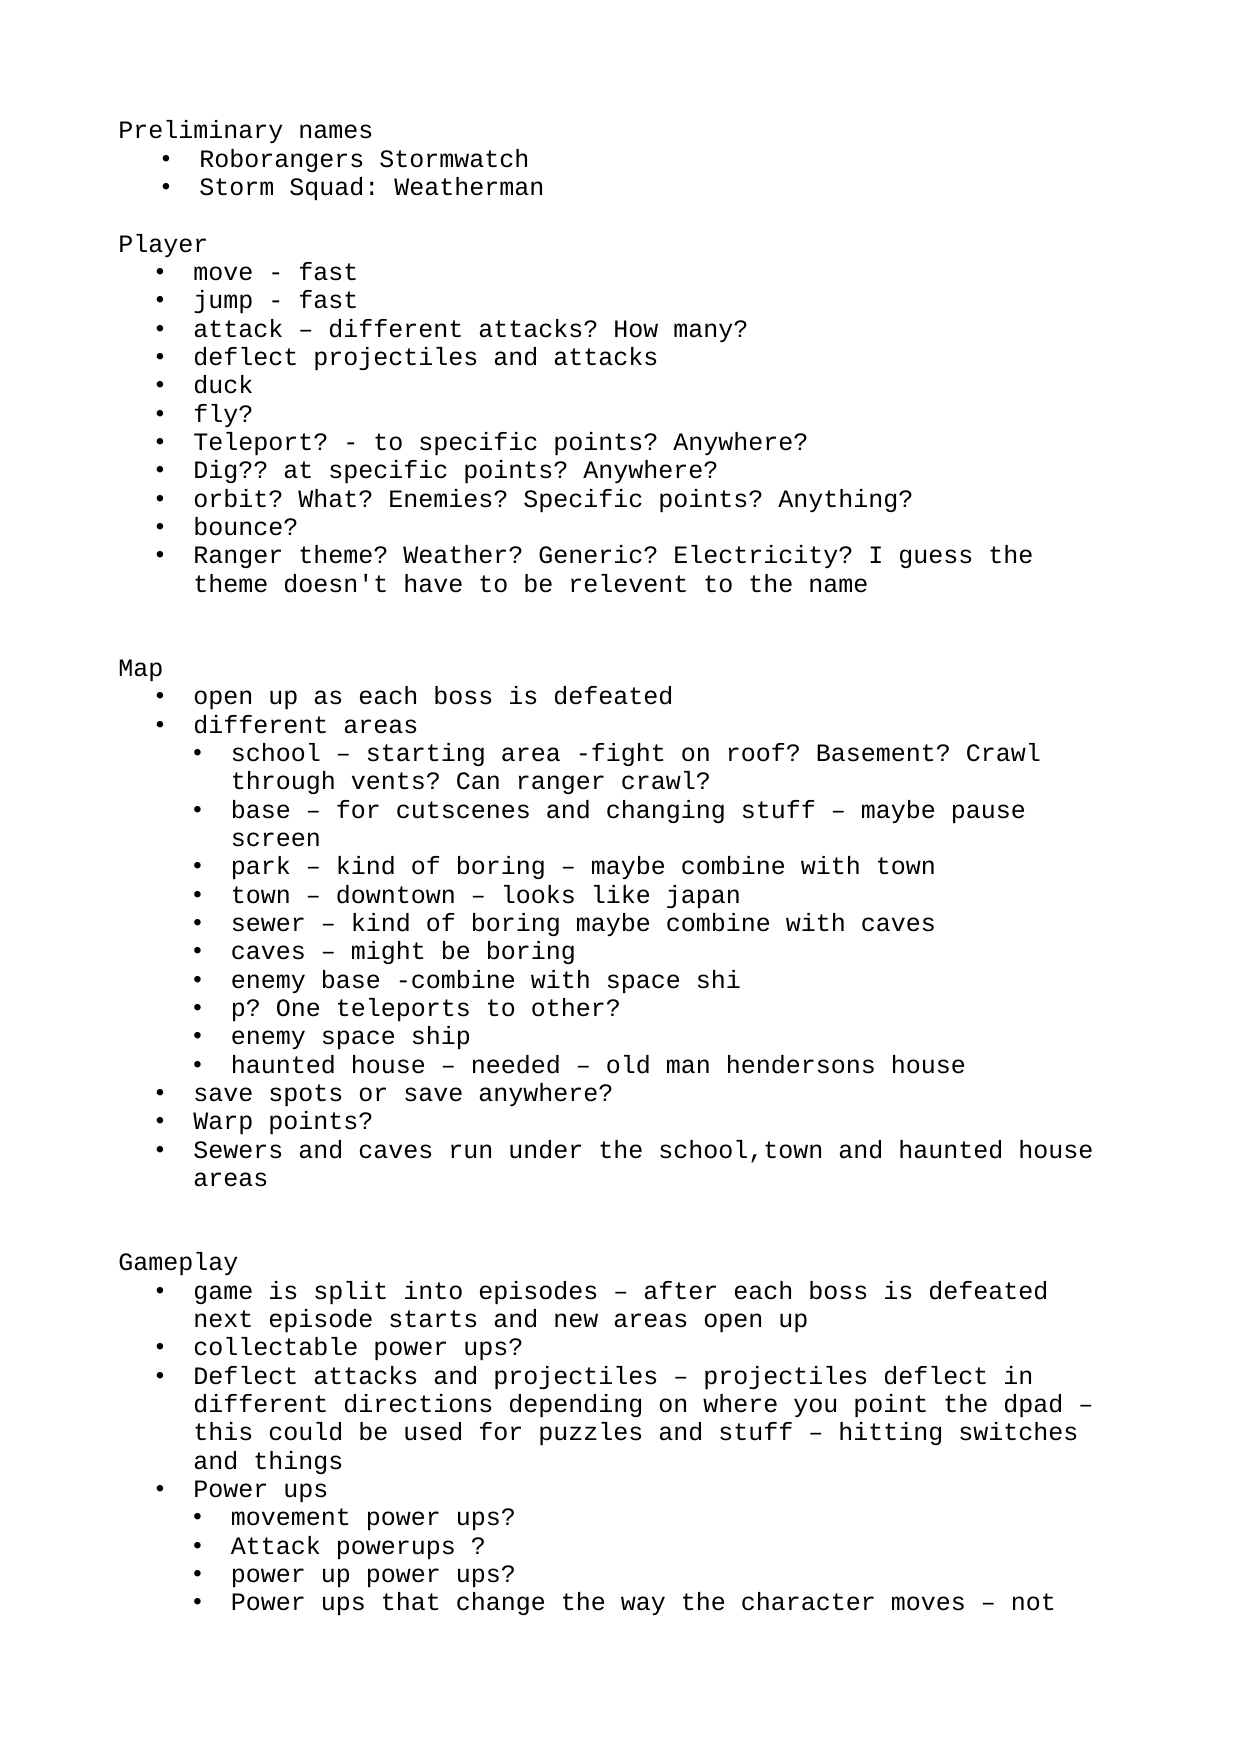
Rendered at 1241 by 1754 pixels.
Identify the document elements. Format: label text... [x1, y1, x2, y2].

list town – downtown – looks like japan [193, 882, 1122, 911]
list different areas [156, 712, 1122, 741]
list deflect projectiles and attacks [156, 344, 1122, 373]
list open up as each boss is defeated [156, 684, 1122, 712]
list Sewers and caves run under the school,town and haunted house areas [156, 1137, 1122, 1194]
text Gameplay [118, 1250, 1122, 1278]
list base – for cutscenes and changing stuff – maybe pause screen [193, 797, 1122, 854]
list Storm Squad: Weatherman [162, 175, 1122, 203]
list move - fast [156, 259, 1122, 288]
list orbit? What? Enemies? Specific points? Anything? [156, 486, 1122, 514]
list movement power ups? [193, 1505, 1122, 1533]
text Map [118, 656, 1122, 684]
list Warp points? [156, 1109, 1122, 1137]
list Dig?? at specific points? Anywhere? [156, 458, 1122, 486]
list game is split into episodes – after each boss is defeated next episode starts and new areas open up [156, 1278, 1122, 1335]
list Teleport? - to specific points? Anywhere? [156, 429, 1122, 458]
text Player [118, 231, 1122, 259]
list fly? [156, 401, 1122, 429]
text Preliminary names [118, 118, 1122, 146]
list duck [156, 373, 1122, 401]
list attack – different attacks? How many? [156, 316, 1122, 344]
list Roborangers Stormwatch [162, 146, 1122, 175]
list park – kind of boring – maybe combine with town [193, 854, 1122, 882]
list p? One teleports to other? [193, 996, 1122, 1024]
list collectable power ups? [156, 1335, 1122, 1363]
list jump - fast [156, 288, 1122, 316]
list sewer – kind of boring maybe combine with caves [193, 911, 1122, 939]
list haunted house – needed – old man hendersons house [193, 1052, 1122, 1081]
list enemy space ship [193, 1024, 1122, 1052]
list school – starting area -fight on roof? Basement? Crawl through vents? Can ranger crawl? [193, 741, 1122, 797]
list Deflect attacks and projectiles – projectiles deflect in different directions depending on where you point the dpad – this could be used for puzzles and stuff – hitting switches and things [156, 1363, 1122, 1477]
list Power ups [156, 1477, 1122, 1505]
list Ranger theme? Weather? Generic? Electricity? I guess the theme doesn't have to be relevent to the name [156, 543, 1122, 599]
list save spots or save anywhere? [156, 1081, 1122, 1109]
list power up power ups? [193, 1562, 1122, 1590]
list Attack powerups ? [193, 1533, 1122, 1562]
list caves – might be boring [193, 939, 1122, 967]
list Power ups that change the way the character moves – not [193, 1590, 1122, 1618]
list bounce? [156, 514, 1122, 543]
list enemy base -combine with space shi [193, 967, 1122, 996]
